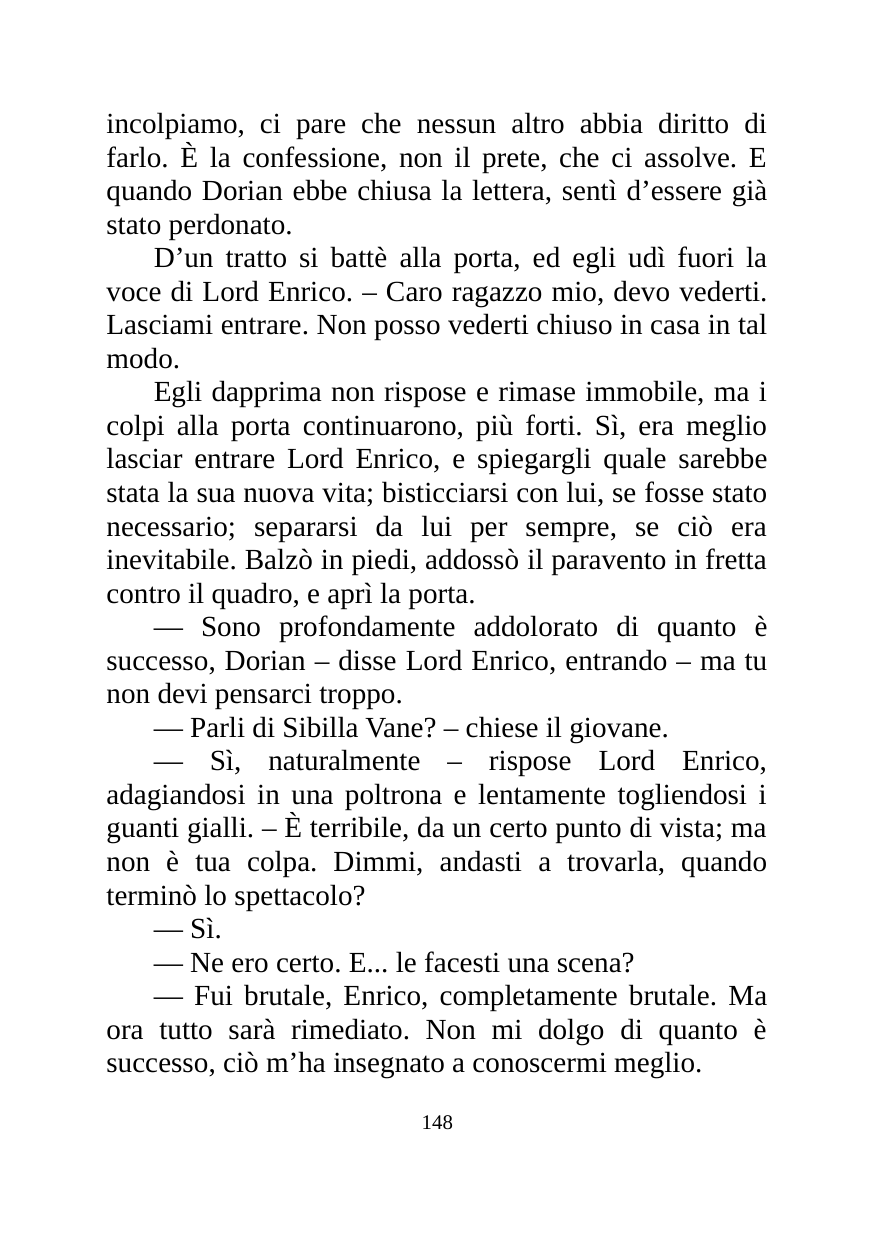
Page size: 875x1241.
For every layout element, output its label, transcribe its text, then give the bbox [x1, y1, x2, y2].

text — Parli di Sibilla Vane? – chiese il giovane. [106, 710, 768, 743]
text — Sì. [106, 911, 768, 945]
text — Ne ero certo. E... le facesti una scena? [106, 945, 768, 978]
text — Sono profondamente addolorato di quanto è successo, Dorian – disse Lord Enrico, entrando – ma tu non devi pensarci troppo. [106, 609, 768, 710]
text — Fui brutale, Enrico, completamente brutale. Ma ora tutto sarà rimediato. Non mi dolgo di quanto è successo, ciò m’ha insegnato a conoscermi meglio. [106, 978, 768, 1079]
text incolpiamo, ci pare che nessun altro abbia diritto di farlo. È la confessione, non il prete, che ci assolve. E quando Dorian ebbe chiusa la lettera, sentì d’essere già stato perdonato. [106, 106, 768, 240]
text — Sì, naturalmente – rispose Lord Enrico, adagiandosi in una poltrona e lentamente togliendosi i guanti gialli. – È terribile, da un certo punto di vista; ma non è tua colpa. Dimmi, andasti a trovarla, quando terminò lo spettacolo? [106, 743, 768, 911]
text D’un tratto si battè alla porta, ed egli udì fuori la voce di Lord Enrico. – Caro ragazzo mio, devo vederti. Lasciami entrare. Non posso vederti chiuso in casa in tal modo. [106, 240, 768, 374]
text Egli dapprima non rispose e rimase immobile, ma i colpi alla porta continuarono, più forti. Sì, era meglio lasciar entrare Lord Enrico, e spiegargli quale sarebbe stata la sua nuova vita; bisticciarsi con lui, se fosse stato necessario; separarsi da lui per sempre, se ciò era inevitabile. Balzò in piedi, addossò il paravento in fretta contro il quadro, e aprì la porta. [106, 374, 768, 609]
